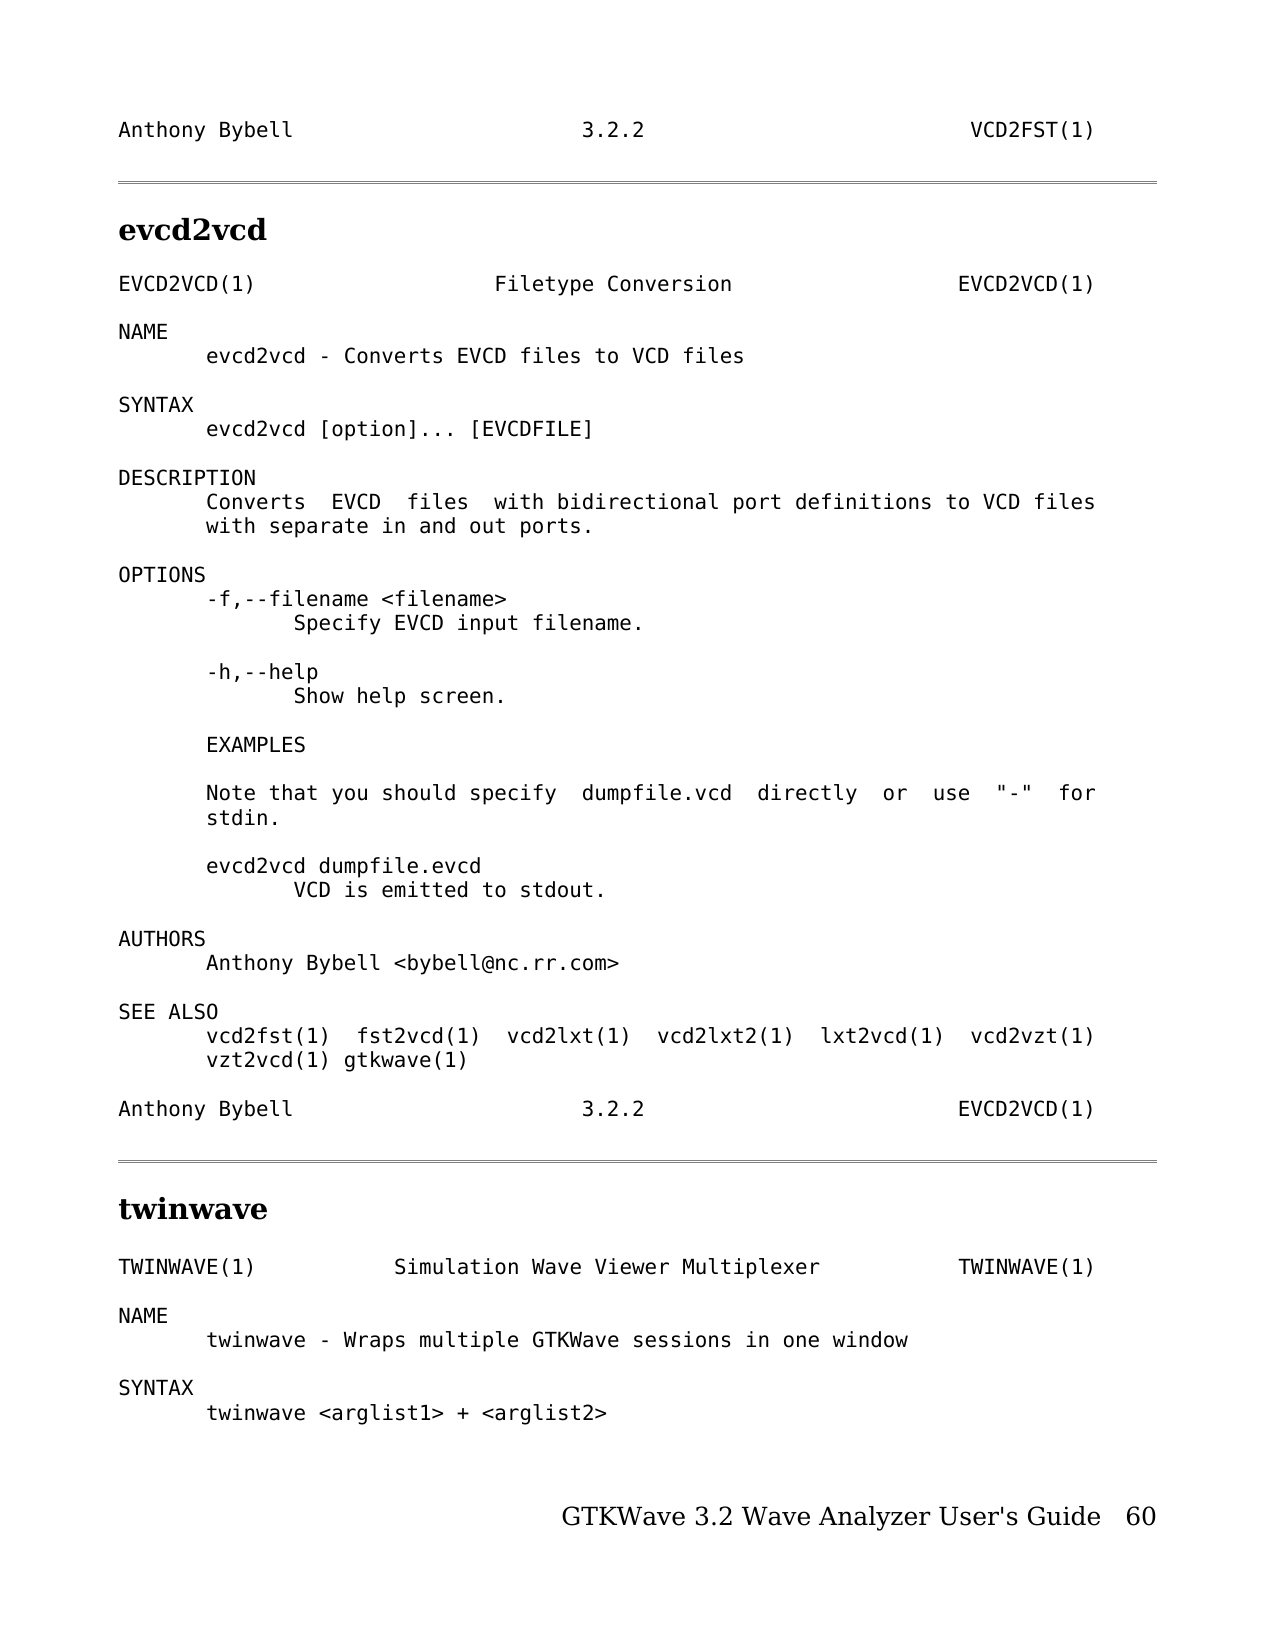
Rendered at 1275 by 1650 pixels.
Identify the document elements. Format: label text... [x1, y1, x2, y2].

text vzt2vcd(1) gtkwave(1) [118, 1048, 1157, 1072]
text twinwave - Wraps multiple GTKWave sessions in one window [118, 1328, 1157, 1352]
text TWINWAVE(1) Simulation Wave Viewer Multiplexer TWINWAVE(1) [118, 1255, 1157, 1279]
text -h,--help [118, 660, 1157, 684]
text evcd2vcd [option]... [EVCDFILE] [118, 417, 1157, 441]
text vcd2fst(1) fst2vcd(1) vcd2lxt(1) vcd2lxt2(1) lxt2vcd(1) vcd2vzt(1) [118, 1024, 1157, 1048]
text SEE ALSO [118, 1000, 1157, 1024]
text EVCD2VCD(1) Filetype Conversion EVCD2VCD(1) [118, 272, 1157, 296]
text Converts EVCD files with bidirectional port definitions to VCD files [118, 490, 1157, 514]
text twinwave [118, 1192, 1157, 1226]
text Show help screen. [118, 684, 1157, 708]
text evcd2vcd - Converts EVCD files to VCD files [118, 344, 1157, 369]
text twinwave <arglist1> + <arglist2> [118, 1401, 1157, 1425]
text Anthony Bybell <bybell@nc.rr.com> [118, 951, 1157, 975]
text stdin. [118, 806, 1157, 830]
text Specify EVCD input filename. [118, 611, 1157, 636]
text Anthony Bybell 3.2.2 EVCD2VCD(1) [118, 1097, 1157, 1121]
text NAME [118, 320, 1157, 344]
text evcd2vcd dumpfile.evcd [118, 854, 1157, 878]
text SYNTAX [118, 393, 1157, 417]
text with separate in and out ports. [118, 514, 1157, 538]
text Note that you should specify dumpfile.vcd directly or use "-" for [118, 781, 1157, 806]
text OPTIONS [118, 563, 1157, 587]
text SYNTAX [118, 1376, 1157, 1401]
text VCD is emitted to stdout. [118, 878, 1157, 903]
text EXAMPLES [118, 733, 1157, 757]
text NAME [118, 1304, 1157, 1328]
text AUTHORS [118, 927, 1157, 951]
text Anthony Bybell 3.2.2 VCD2FST(1) [118, 118, 1157, 142]
text DESCRIPTION [118, 466, 1157, 490]
text evcd2vcd [118, 213, 1157, 247]
text -f,--filename <filename> [118, 587, 1157, 611]
